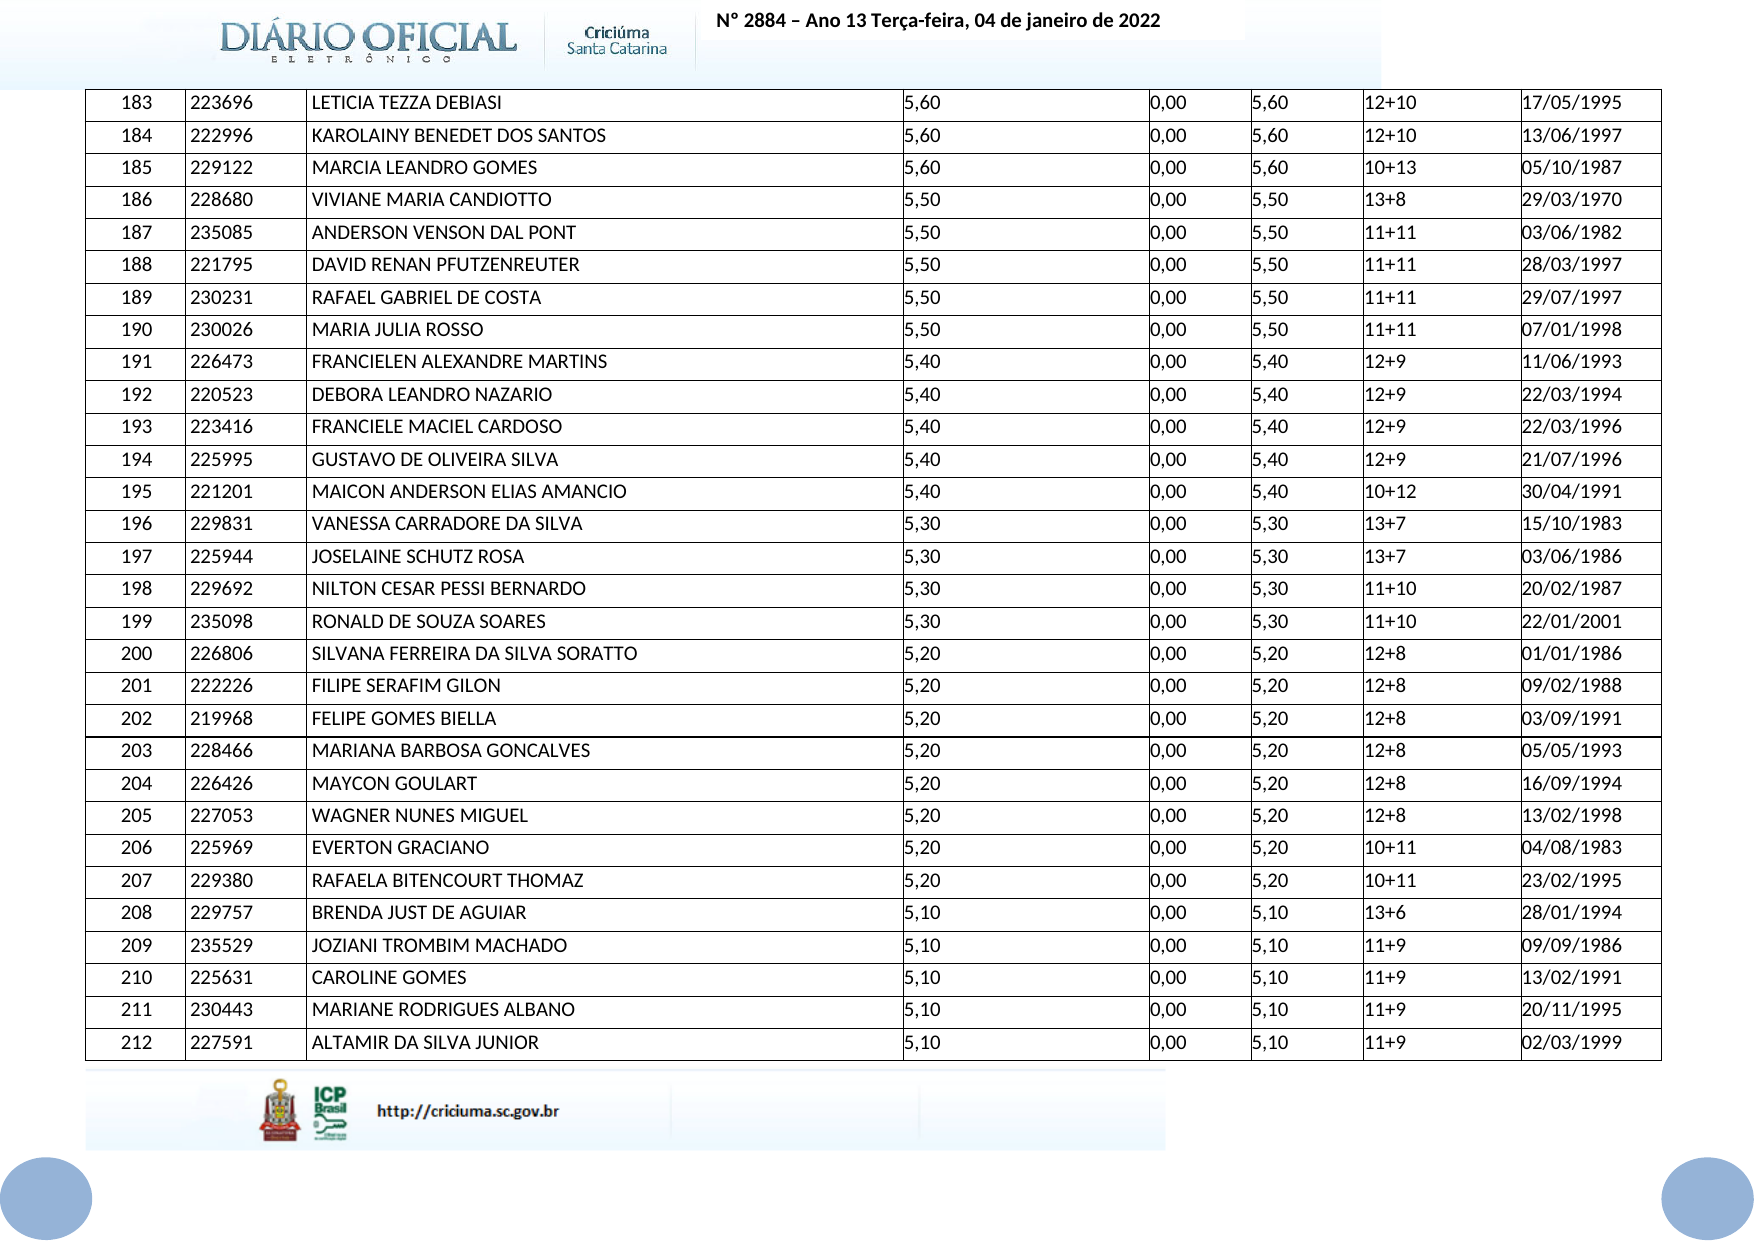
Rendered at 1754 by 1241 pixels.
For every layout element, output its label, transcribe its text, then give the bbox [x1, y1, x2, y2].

table_cell 190 [86, 316, 185, 348]
table_cell FILIPE SERAFIM GILON [307, 673, 903, 704]
table_cell 5,50 [904, 284, 1149, 315]
table_cell JOSELAINE SCHUTZ ROSA [307, 543, 903, 574]
table_cell 0,00 [1150, 802, 1251, 833]
table_cell 03/09/1991 [1522, 705, 1661, 736]
table_cell MARCIA LEANDRO GOMES [307, 154, 903, 186]
table_cell 221201 [186, 478, 306, 509]
table_cell 5,40 [1252, 446, 1363, 477]
table_cell 196 [86, 511, 185, 542]
table_cell 5,30 [904, 575, 1149, 607]
table_cell 30/04/1991 [1522, 478, 1661, 509]
table_cell 5,10 [1252, 932, 1363, 963]
table_cell 223416 [186, 414, 306, 445]
table_cell 0,00 [1150, 122, 1251, 153]
table_cell 29/03/1970 [1522, 187, 1661, 218]
table_cell 222226 [186, 673, 306, 704]
table_cell 28/01/1994 [1522, 899, 1661, 931]
table_cell 12+10 [1364, 122, 1521, 153]
table_cell 5,30 [904, 543, 1149, 574]
table_cell MARIANE RODRIGUES ALBANO [307, 997, 903, 1028]
table_cell 10+11 [1364, 867, 1521, 898]
table_cell 28/03/1997 [1522, 251, 1661, 283]
table_cell 5,20 [904, 770, 1149, 801]
table_cell 185 [86, 154, 185, 186]
table_cell SILVANA FERREIRA DA SILVA SORATTO [307, 640, 903, 672]
table_cell 220523 [186, 381, 306, 412]
table_cell FRANCIELEN ALEXANDRE MARTINS [307, 349, 903, 380]
table_cell 225944 [186, 543, 306, 574]
table_cell 5,20 [904, 705, 1149, 736]
table_cell 0,00 [1150, 414, 1251, 445]
table_cell 5,20 [904, 673, 1149, 704]
table_cell MARIA JULIA ROSSO [307, 316, 903, 348]
table_cell 22/03/1994 [1522, 381, 1661, 412]
table_cell 5,20 [904, 802, 1149, 833]
table_cell 5,10 [1252, 964, 1363, 996]
table_cell 05/05/1993 [1522, 738, 1661, 769]
table_cell 12+9 [1364, 349, 1521, 380]
table_cell 0,00 [1150, 478, 1251, 509]
table_cell 5,50 [904, 187, 1149, 218]
table_cell 199 [86, 608, 185, 639]
table_cell 13/06/1997 [1522, 122, 1661, 153]
table_cell 5,20 [1252, 705, 1363, 736]
table_cell 0,00 [1150, 770, 1251, 801]
table_cell 11+11 [1364, 316, 1521, 348]
table_cell 0,00 [1150, 251, 1251, 283]
table_cell 0,00 [1150, 511, 1251, 542]
table_cell 5,40 [1252, 381, 1363, 412]
table_cell 11/06/1993 [1522, 349, 1661, 380]
table_cell LETICIA TEZZA DEBIASI [307, 90, 903, 121]
table_cell 5,20 [1252, 835, 1363, 866]
table_cell 5,40 [1252, 414, 1363, 445]
table_cell 01/01/1986 [1522, 640, 1661, 672]
table_cell 200 [86, 640, 185, 672]
table_cell GUSTAVO DE OLIVEIRA SILVA [307, 446, 903, 477]
table_cell FELIPE GOMES BIELLA [307, 705, 903, 736]
table_cell 202 [86, 705, 185, 736]
table_cell 229757 [186, 899, 306, 931]
table_cell 16/09/1994 [1522, 770, 1661, 801]
table_cell 5,20 [1252, 640, 1363, 672]
table_cell 206 [86, 835, 185, 866]
table_cell 29/07/1997 [1522, 284, 1661, 315]
table_cell 12+8 [1364, 673, 1521, 704]
table_cell 211 [86, 997, 185, 1028]
table_cell DEBORA LEANDRO NAZARIO [307, 381, 903, 412]
table_cell VANESSA CARRADORE DA SILVA [307, 511, 903, 542]
table_cell 13+8 [1364, 187, 1521, 218]
table_cell 0,00 [1150, 738, 1251, 769]
table_cell 5,40 [904, 349, 1149, 380]
table_cell BRENDA JUST DE AGUIAR [307, 899, 903, 931]
table_cell 227053 [186, 802, 306, 833]
table_cell 11+11 [1364, 251, 1521, 283]
table_cell 11+10 [1364, 575, 1521, 607]
table_cell 23/02/1995 [1522, 867, 1661, 898]
table_cell 198 [86, 575, 185, 607]
table_cell 0,00 [1150, 964, 1251, 996]
table_cell 0,00 [1150, 219, 1251, 250]
table_cell 17/05/1995 [1522, 90, 1661, 121]
table_cell 0,00 [1150, 543, 1251, 574]
table_cell 5,50 [1252, 251, 1363, 283]
table_cell NILTON CESAR PESSI BERNARDO [307, 575, 903, 607]
table_cell 212 [86, 1029, 185, 1060]
table_cell 05/10/1987 [1522, 154, 1661, 186]
table_cell 21/07/1996 [1522, 446, 1661, 477]
table_cell 5,20 [1252, 673, 1363, 704]
table_cell 5,40 [1252, 349, 1363, 380]
table_cell 187 [86, 219, 185, 250]
table_cell 230026 [186, 316, 306, 348]
table_cell 0,00 [1150, 349, 1251, 380]
table_cell 219968 [186, 705, 306, 736]
table_cell 11+10 [1364, 608, 1521, 639]
table_cell 5,50 [904, 251, 1149, 283]
table_cell 221795 [186, 251, 306, 283]
table_cell ANDERSON VENSON DAL PONT [307, 219, 903, 250]
table_cell 5,10 [1252, 899, 1363, 931]
table_cell 5,10 [904, 932, 1149, 963]
table_cell 193 [86, 414, 185, 445]
table_cell WAGNER NUNES MIGUEL [307, 802, 903, 833]
table_cell 11+9 [1364, 997, 1521, 1028]
table_cell 5,50 [1252, 187, 1363, 218]
table_cell 5,60 [1252, 154, 1363, 186]
table_cell 194 [86, 446, 185, 477]
table_cell RAFAELA BITENCOURT THOMAZ [307, 867, 903, 898]
table_cell 192 [86, 381, 185, 412]
table_cell 225995 [186, 446, 306, 477]
table_cell 5,60 [904, 90, 1149, 121]
table_cell 0,00 [1150, 187, 1251, 218]
table_cell 5,60 [904, 122, 1149, 153]
table_cell 13/02/1991 [1522, 964, 1661, 996]
table_cell 0,00 [1150, 640, 1251, 672]
table_cell 226473 [186, 349, 306, 380]
table_cell 5,20 [1252, 802, 1363, 833]
table_cell 227591 [186, 1029, 306, 1060]
table_cell 0,00 [1150, 608, 1251, 639]
table_cell 184 [86, 122, 185, 153]
table_cell 0,00 [1150, 997, 1251, 1028]
table_cell 20/11/1995 [1522, 997, 1661, 1028]
table_cell 5,10 [904, 997, 1149, 1028]
table_cell 5,40 [904, 414, 1149, 445]
table_cell 13+7 [1364, 543, 1521, 574]
table_cell 225631 [186, 964, 306, 996]
table_cell 0,00 [1150, 673, 1251, 704]
table_cell 5,20 [1252, 770, 1363, 801]
table_cell 191 [86, 349, 185, 380]
table_cell 0,00 [1150, 705, 1251, 736]
table_cell 5,50 [904, 316, 1149, 348]
table_cell 0,00 [1150, 932, 1251, 963]
table_cell 12+8 [1364, 705, 1521, 736]
table_cell 207 [86, 867, 185, 898]
table_cell 5,30 [1252, 511, 1363, 542]
table_cell 235529 [186, 932, 306, 963]
table_cell 5,20 [904, 738, 1149, 769]
table_cell 0,00 [1150, 867, 1251, 898]
table_cell 210 [86, 964, 185, 996]
table_cell 03/06/1986 [1522, 543, 1661, 574]
table_cell 5,10 [904, 899, 1149, 931]
table_cell 5,30 [1252, 608, 1363, 639]
table_cell 10+11 [1364, 835, 1521, 866]
table_cell 5,50 [1252, 284, 1363, 315]
table_cell 235098 [186, 608, 306, 639]
table_cell 5,40 [904, 446, 1149, 477]
table_cell 22/03/1996 [1522, 414, 1661, 445]
table_cell ALTAMIR DA SILVA JUNIOR [307, 1029, 903, 1060]
table_cell 229831 [186, 511, 306, 542]
table_cell DAVID RENAN PFUTZENREUTER [307, 251, 903, 283]
table_cell 226426 [186, 770, 306, 801]
table_cell 228680 [186, 187, 306, 218]
table_cell 0,00 [1150, 835, 1251, 866]
table_cell 0,00 [1150, 446, 1251, 477]
table_cell 229380 [186, 867, 306, 898]
table_cell 0,00 [1150, 90, 1251, 121]
table_cell 0,00 [1150, 316, 1251, 348]
table_cell KAROLAINY BENEDET DOS SANTOS [307, 122, 903, 153]
table_cell 235085 [186, 219, 306, 250]
table_cell 5,20 [1252, 867, 1363, 898]
table_cell 10+12 [1364, 478, 1521, 509]
table_cell CAROLINE GOMES [307, 964, 903, 996]
table_cell 12+8 [1364, 802, 1521, 833]
table_cell 228466 [186, 738, 306, 769]
table_cell 22/01/2001 [1522, 608, 1661, 639]
table_cell 02/03/1999 [1522, 1029, 1661, 1060]
table_cell 13+7 [1364, 511, 1521, 542]
table_cell MAICON ANDERSON ELIAS AMANCIO [307, 478, 903, 509]
table_cell 208 [86, 899, 185, 931]
table_cell 5,10 [1252, 997, 1363, 1028]
table_cell 12+9 [1364, 446, 1521, 477]
table_cell 222996 [186, 122, 306, 153]
table_cell 5,60 [1252, 122, 1363, 153]
table_cell 230443 [186, 997, 306, 1028]
table_cell 09/09/1986 [1522, 932, 1661, 963]
table_cell 07/01/1998 [1522, 316, 1661, 348]
table_cell 5,20 [904, 867, 1149, 898]
table_cell 12+8 [1364, 640, 1521, 672]
table_cell 5,40 [904, 478, 1149, 509]
table_cell 195 [86, 478, 185, 509]
table_cell 09/02/1988 [1522, 673, 1661, 704]
table_cell 5,40 [904, 381, 1149, 412]
table_cell 5,30 [1252, 575, 1363, 607]
table_cell 0,00 [1150, 154, 1251, 186]
table_cell 226806 [186, 640, 306, 672]
table_cell 5,20 [904, 835, 1149, 866]
table_cell 188 [86, 251, 185, 283]
table_cell 12+8 [1364, 738, 1521, 769]
table_cell 5,30 [904, 608, 1149, 639]
table_cell 10+13 [1364, 154, 1521, 186]
table_cell 04/08/1983 [1522, 835, 1661, 866]
table_cell 230231 [186, 284, 306, 315]
table_cell 20/02/1987 [1522, 575, 1661, 607]
table_cell 183 [86, 90, 185, 121]
table_cell 0,00 [1150, 1029, 1251, 1060]
table_cell 209 [86, 932, 185, 963]
table_cell 15/10/1983 [1522, 511, 1661, 542]
table_cell 5,10 [1252, 1029, 1363, 1060]
table_cell 11+9 [1364, 932, 1521, 963]
table_cell 5,50 [904, 219, 1149, 250]
table_cell RONALD DE SOUZA SOARES [307, 608, 903, 639]
table_cell 225969 [186, 835, 306, 866]
table_cell 205 [86, 802, 185, 833]
table_cell 5,30 [1252, 543, 1363, 574]
table_cell 197 [86, 543, 185, 574]
table_cell 186 [86, 187, 185, 218]
table_cell 5,20 [1252, 738, 1363, 769]
table_cell 229122 [186, 154, 306, 186]
table_cell 5,40 [1252, 478, 1363, 509]
table_cell 223696 [186, 90, 306, 121]
table_cell 0,00 [1150, 899, 1251, 931]
table_cell MARIANA BARBOSA GONCALVES [307, 738, 903, 769]
table_cell RAFAEL GABRIEL DE COSTA [307, 284, 903, 315]
table_cell 5,10 [904, 1029, 1149, 1060]
table_cell 03/06/1982 [1522, 219, 1661, 250]
table_cell VIVIANE MARIA CANDIOTTO [307, 187, 903, 218]
table_cell 12+8 [1364, 770, 1521, 801]
table_cell 5,60 [904, 154, 1149, 186]
table_cell 5,10 [904, 964, 1149, 996]
table_cell 0,00 [1150, 381, 1251, 412]
table_cell 11+9 [1364, 1029, 1521, 1060]
table_cell JOZIANI TROMBIM MACHADO [307, 932, 903, 963]
table_cell 0,00 [1150, 284, 1251, 315]
table_cell 11+11 [1364, 284, 1521, 315]
table_cell 203 [86, 738, 185, 769]
table_cell 201 [86, 673, 185, 704]
table_cell 5,30 [904, 511, 1149, 542]
table_cell MAYCON GOULART [307, 770, 903, 801]
table_cell EVERTON GRACIANO [307, 835, 903, 866]
table_cell 12+9 [1364, 381, 1521, 412]
table_cell 12+10 [1364, 90, 1521, 121]
table_cell 13/02/1998 [1522, 802, 1661, 833]
table_cell 11+9 [1364, 964, 1521, 996]
table_cell 5,50 [1252, 219, 1363, 250]
table_cell 5,50 [1252, 316, 1363, 348]
table_cell 5,60 [1252, 90, 1363, 121]
table_cell 13+6 [1364, 899, 1521, 931]
table_cell 0,00 [1150, 575, 1251, 607]
table_cell 229692 [186, 575, 306, 607]
table_cell FRANCIELE MACIEL CARDOSO [307, 414, 903, 445]
table_cell 189 [86, 284, 185, 315]
table_cell 11+11 [1364, 219, 1521, 250]
table_cell 204 [86, 770, 185, 801]
table_cell 12+9 [1364, 414, 1521, 445]
table_cell 5,20 [904, 640, 1149, 672]
